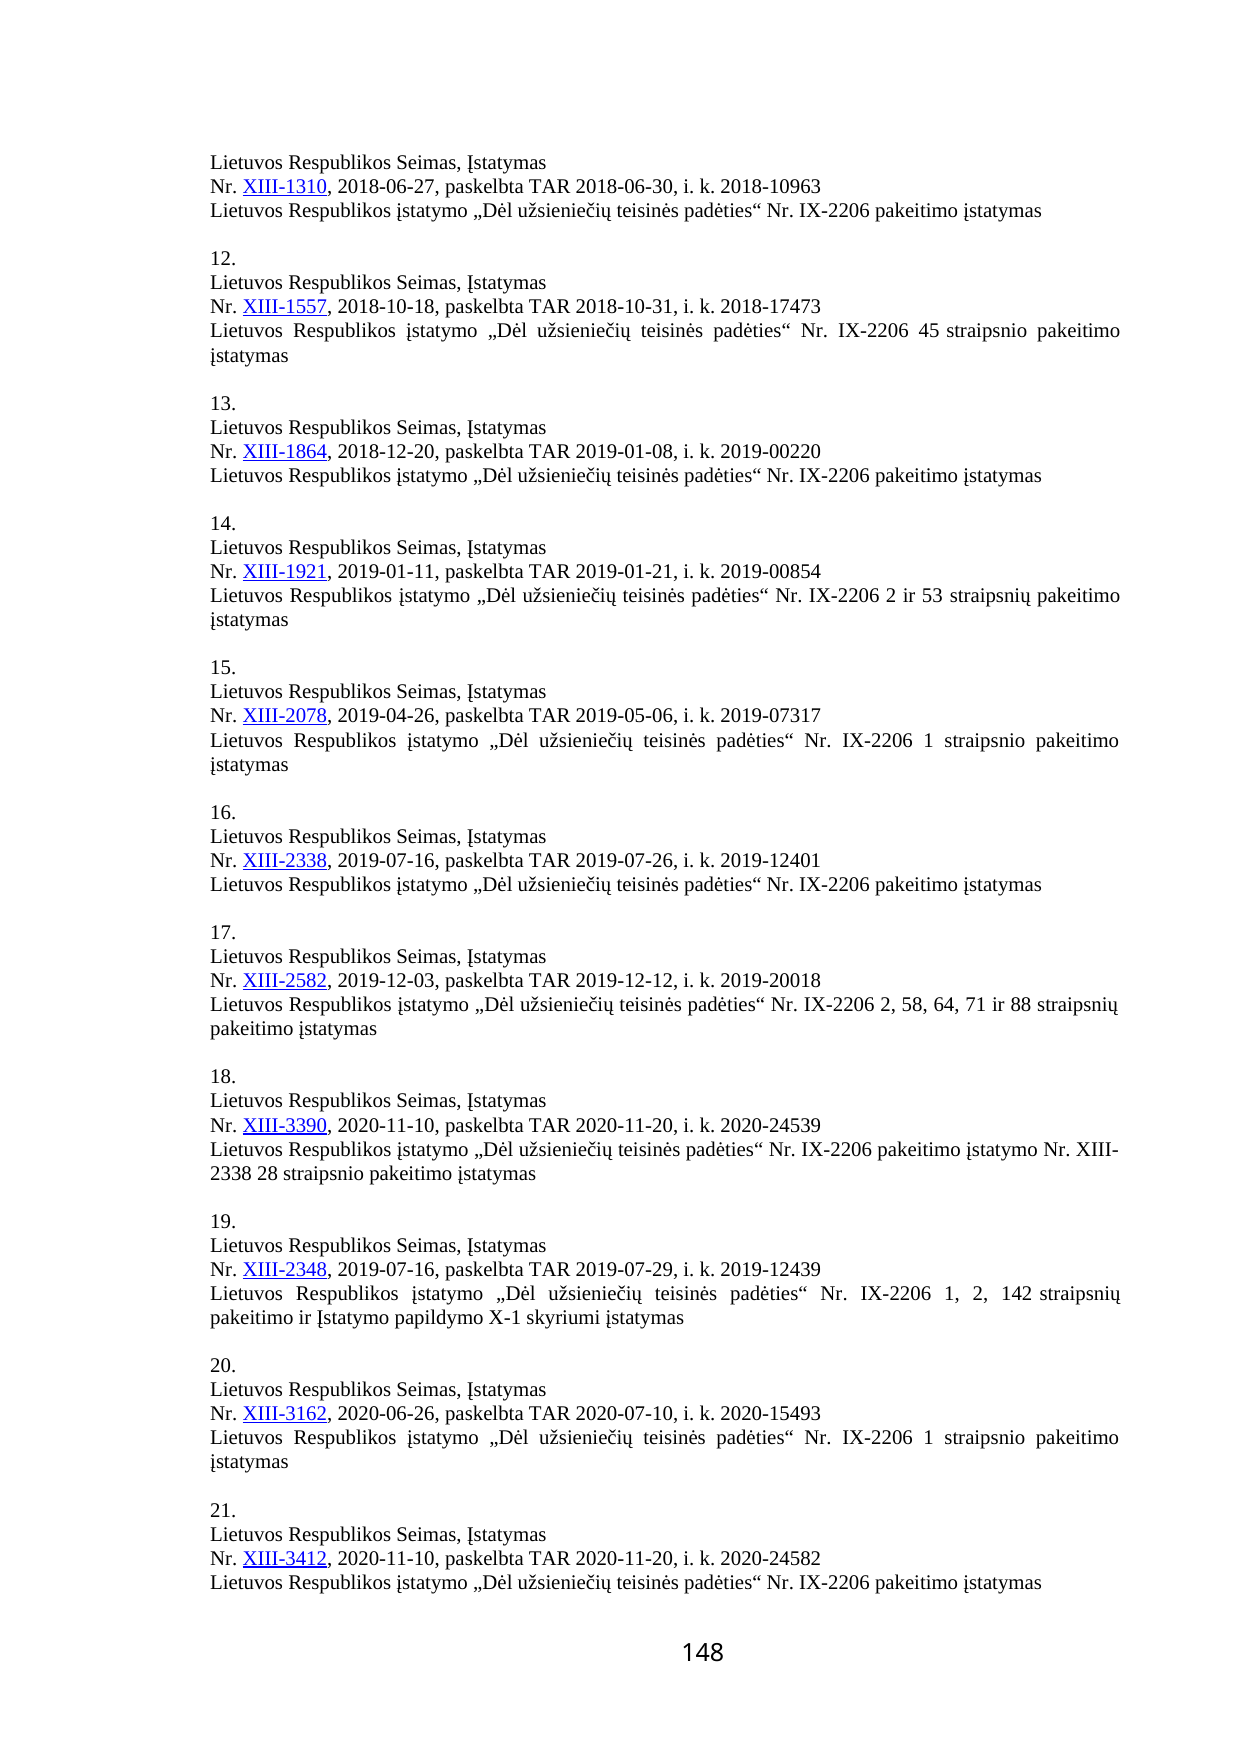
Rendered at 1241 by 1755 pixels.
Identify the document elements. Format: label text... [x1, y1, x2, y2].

text Nr. XIII-2078, 2019-04-26, paskelbta TAR 2019-05-06, i. k. 2019-07317 [210, 703, 1120, 727]
text Lietuvos Respublikos Seimas, Įstatymas [210, 679, 1120, 703]
text Nr. XIII-1921, 2019-01-11, paskelbta TAR 2019-01-21, i. k. 2019-00854 [210, 559, 1120, 583]
text Lietuvos Respublikos įstatymo „Dėl užsieniečių teisinės padėties“ Nr. IX-2206 2, 58, 64, 71 ir 88 straipsnių pakeitimo įstatymas [210, 992, 1120, 1040]
text Lietuvos Respublikos įstatymo „Dėl užsieniečių teisinės padėties“ Nr. IX-2206 1 straipsnio pakeitimo įstatymas [210, 1425, 1120, 1473]
text Nr. XIII-2348, 2019-07-16, paskelbta TAR 2019-07-29, i. k. 2019-12439 [210, 1257, 1120, 1281]
text 13. [210, 391, 1120, 415]
text Lietuvos Respublikos Seimas, Įstatymas [210, 270, 1120, 294]
text 12. [210, 246, 1120, 270]
text Lietuvos Respublikos įstatymo „Dėl užsieniečių teisinės padėties“ Nr. IX-2206 pakeitimo įstatymas [210, 463, 1120, 487]
text Lietuvos Respublikos įstatymo „Dėl užsieniečių teisinės padėties“ Nr. IX-2206 1, 2, 142 straipsnių pakeitimo ir Įstatymo papildymo X-1 skyriumi įstatymas [210, 1281, 1120, 1329]
text Lietuvos Respublikos įstatymo „Dėl užsieniečių teisinės padėties“ Nr. IX-2206 45 straipsnio pakeitimo įstatymas [210, 318, 1120, 367]
text Lietuvos Respublikos įstatymo „Dėl užsieniečių teisinės padėties“ Nr. IX-2206 1 straipsnio pakeitimo įstatymas [210, 727, 1120, 776]
text Nr. XIII-1864, 2018-12-20, paskelbta TAR 2019-01-08, i. k. 2019-00220 [210, 439, 1120, 463]
text 21. [210, 1497, 1120, 1522]
text 14. [210, 511, 1120, 535]
text Lietuvos Respublikos Seimas, Įstatymas [210, 824, 1120, 848]
text Nr. XIII-2338, 2019-07-16, paskelbta TAR 2019-07-26, i. k. 2019-12401 [210, 848, 1120, 872]
text Nr. XIII-3412, 2020-11-10, paskelbta TAR 2020-11-20, i. k. 2020-24582 [210, 1546, 1120, 1570]
text Nr. XIII-3162, 2020-06-26, paskelbta TAR 2020-07-10, i. k. 2020-15493 [210, 1401, 1120, 1425]
text 18. [210, 1064, 1120, 1088]
text Lietuvos Respublikos įstatymo „Dėl užsieniečių teisinės padėties“ Nr. IX-2206 2 ir 53 straipsnių pakeitimo įstatymas [210, 583, 1120, 631]
text Lietuvos Respublikos Seimas, Įstatymas [210, 535, 1120, 559]
text Nr. XIII-1557, 2018-10-18, paskelbta TAR 2018-10-31, i. k. 2018-17473 [210, 294, 1120, 318]
text 17. [210, 920, 1120, 944]
text Lietuvos Respublikos įstatymo „Dėl užsieniečių teisinės padėties“ Nr. IX-2206 pakeitimo įstatymas [210, 198, 1120, 222]
text Lietuvos Respublikos Seimas, Įstatymas [210, 1377, 1120, 1401]
text Lietuvos Respublikos įstatymo „Dėl užsieniečių teisinės padėties“ Nr. IX-2206 pakeitimo įstatymas [210, 1570, 1120, 1594]
text Lietuvos Respublikos Seimas, Įstatymas [210, 415, 1120, 439]
text 19. [210, 1209, 1120, 1233]
text Lietuvos Respublikos Seimas, Įstatymas [210, 1233, 1120, 1257]
text Lietuvos Respublikos Seimas, Įstatymas [210, 1088, 1120, 1112]
text 16. [210, 800, 1120, 824]
text Lietuvos Respublikos įstatymo „Dėl užsieniečių teisinės padėties“ Nr. IX-2206 pakeitimo įstatymo Nr. XIII-2338 28 straipsnio pakeitimo įstatymas [210, 1137, 1120, 1185]
text Lietuvos Respublikos Seimas, Įstatymas [210, 944, 1120, 968]
text Nr. XIII-3390, 2020-11-10, paskelbta TAR 2020-11-20, i. k. 2020-24539 [210, 1112, 1120, 1137]
text 20. [210, 1353, 1120, 1377]
text Lietuvos Respublikos Seimas, Įstatymas [210, 1522, 1120, 1546]
text Lietuvos Respublikos įstatymo „Dėl užsieniečių teisinės padėties“ Nr. IX-2206 pakeitimo įstatymas [210, 872, 1120, 896]
text 15. [210, 655, 1120, 679]
text Nr. XIII-2582, 2019-12-03, paskelbta TAR 2019-12-12, i. k. 2019-20018 [210, 968, 1120, 992]
text Lietuvos Respublikos Seimas, Įstatymas [210, 150, 1120, 174]
text Nr. XIII-1310, 2018-06-27, paskelbta TAR 2018-06-30, i. k. 2018-10963 [210, 174, 1120, 198]
